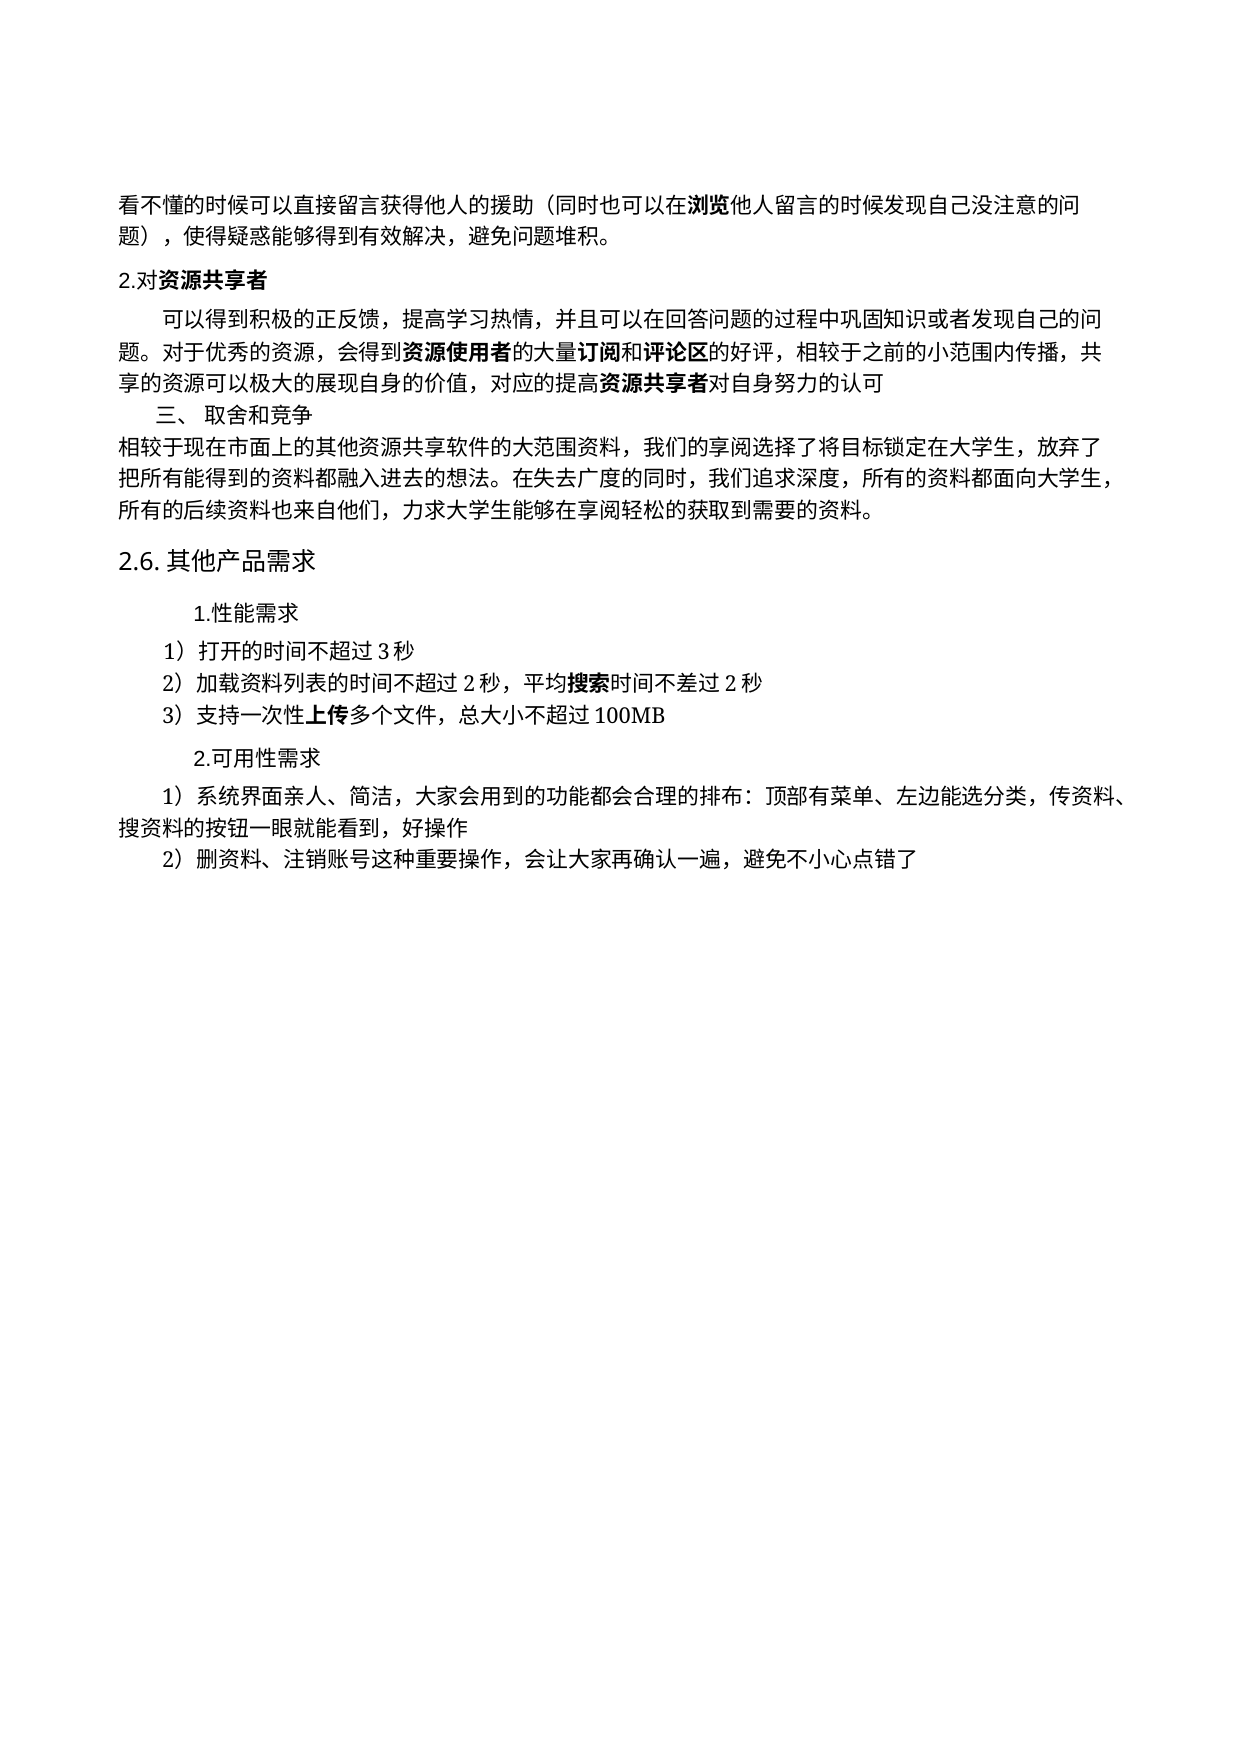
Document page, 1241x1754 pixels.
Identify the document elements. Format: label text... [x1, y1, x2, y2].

text 三、 取舍和竞争 [118, 398, 1122, 430]
text 3）支持一次性上传多个文件，总大小不超过100MB [118, 698, 1122, 729]
text 1）系统界面亲人、简洁，大家会用到的功能都会合理的排布：顶部有菜单、左边能选分类，传资料、搜资料的按钮一眼就能看到，好操作 [118, 779, 1122, 842]
text 2）加载资料列表的时间不超过2秒，平均搜索时间不差过2秒 [118, 666, 1122, 698]
subtitle 1.性能需求 [118, 596, 1122, 628]
text 看不懂的时候可以直接留言获得他人的援助（同时也可以在浏览他人留言的时候发现自己没注意的问题），使得疑惑能够得到有效解决，避免问题堆积。 [118, 188, 1122, 251]
text 相较于现在市面上的其他资源共享软件的大范围资料，我们的享阅选择了将目标锁定在大学生，放弃了把所有能得到的资料都融入进去的想法。在失去广度的同时，我们追求深度，所有的资料都面向大学生，所有的后续资料也来自他们，力求大学生能够在享阅轻松的获取到需要的资料。 [118, 430, 1122, 525]
text 2）删资料、注销账号这种重要操作，会让大家再确认一遍，避免不小心点错了 [118, 842, 1122, 874]
text 1）打开的时间不超过3秒 [118, 634, 1122, 666]
subtitle 其他产品需求 [118, 541, 1122, 577]
subtitle 2.可用性需求 [118, 741, 1122, 773]
text 可以得到积极的正反馈，提高学习热情，并且可以在回答问题的过程中巩固知识或者发现自己的问题。对于优秀的资源，会得到资源使用者的大量订阅和评论区的好评，相较于之前的小范围内传播，共享的资源可以极大的展现自身的价值，对应的提高资源共享者对自身努力的认可 [118, 301, 1122, 398]
subtitle 2.对资源共享者 [118, 263, 1122, 294]
